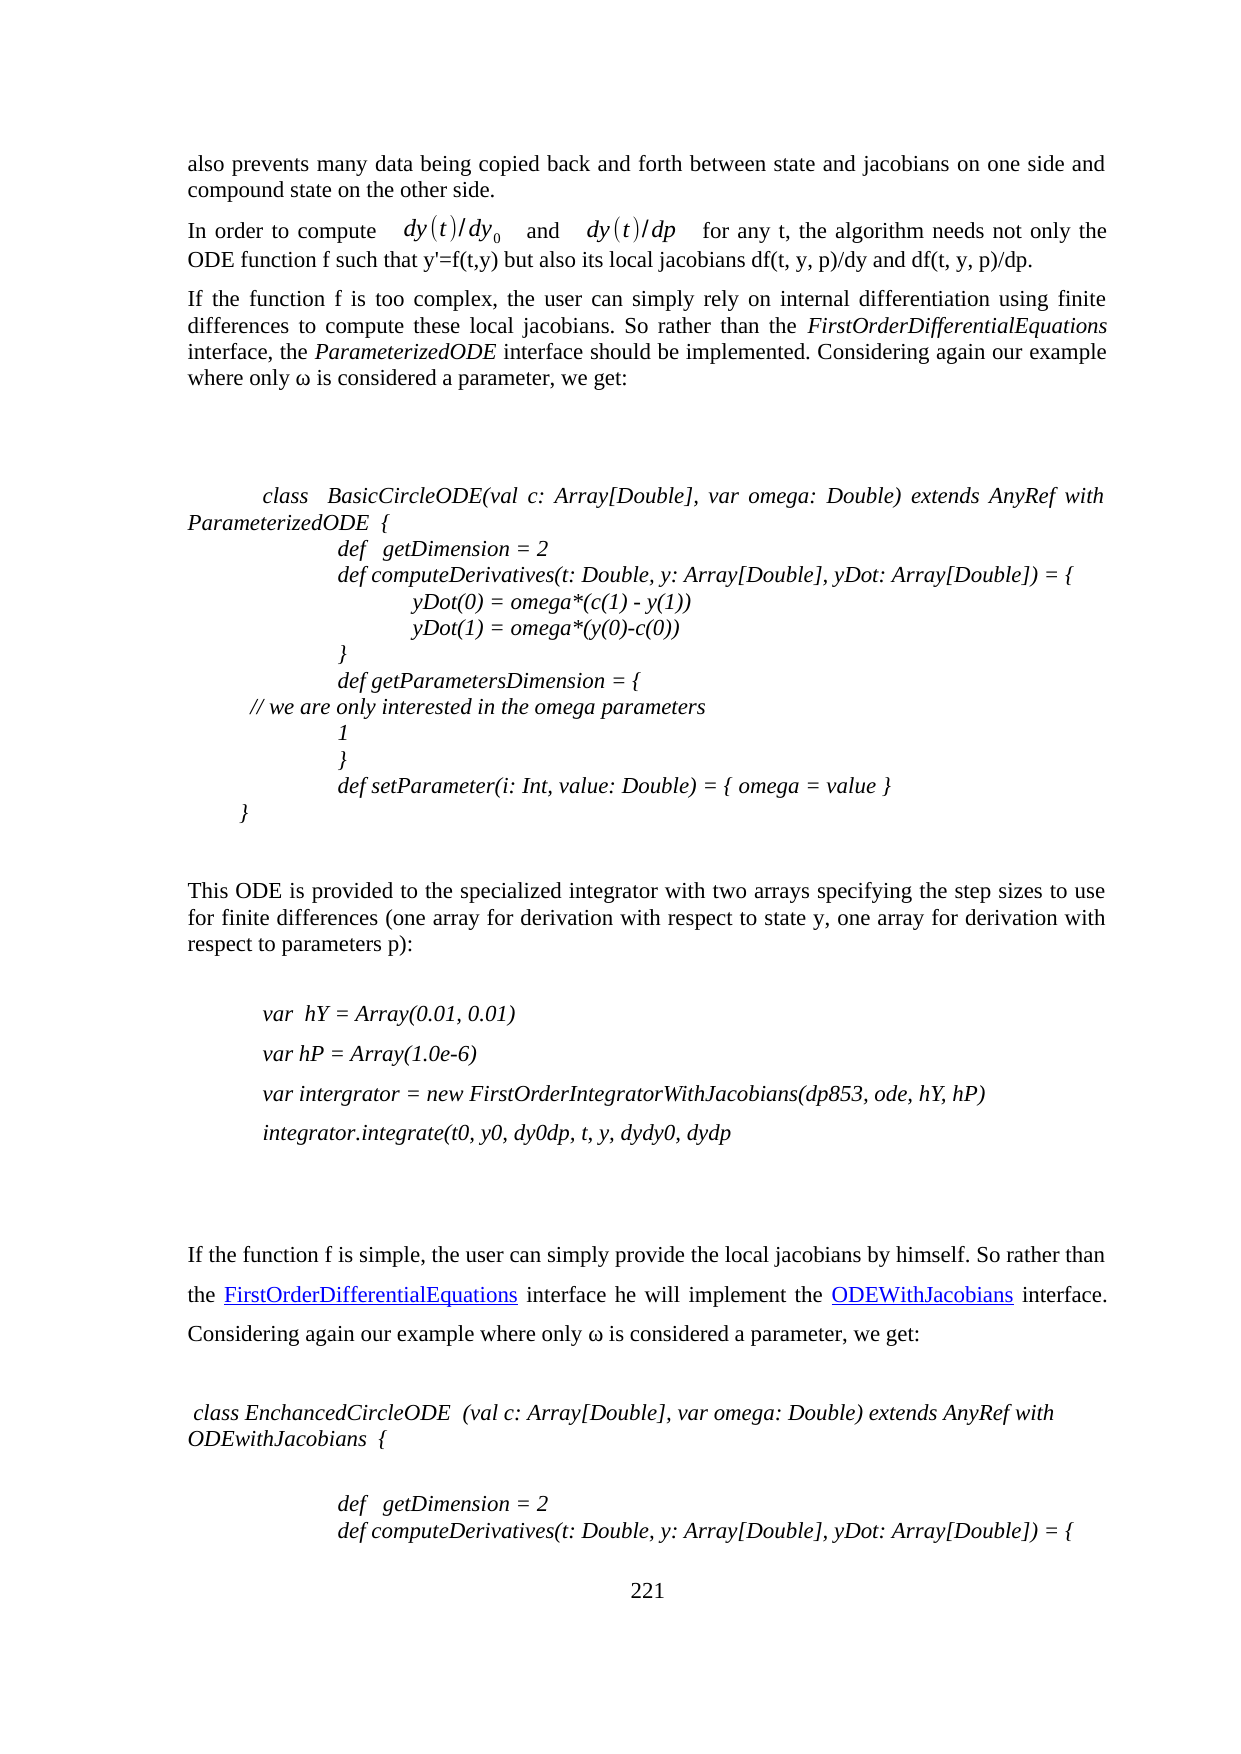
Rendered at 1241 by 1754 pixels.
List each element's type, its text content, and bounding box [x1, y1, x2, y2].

text } [187, 746, 1108, 772]
text yDot(1) = omega*(y(0)-c(0)) [187, 614, 1108, 640]
text def computeDerivatives(t: Double, y: Array[Double], yDot: Array[Double]) = { [187, 1517, 1108, 1543]
text var intergrator = new FirstOrderIntegratorWithJacobians(dp853, ode, hY, hP) [187, 1080, 1108, 1106]
text In order to compute and for any t, the algorithm needs not only the ODE function f such that y'=f(t,y) but also its local jacobians df(t, y, p)/dy and df(t, y, p)/dp. [187, 215, 1108, 273]
text def getDimension = 2 [187, 1490, 1108, 1517]
text If the function f is simple, the user can simply provide the local jacobians by himself. So rather than the FirstOrderDifferentialEquations interface he will implement the ODEWithJacobians interface. Considering again our example where only ω is considered a parameter, we get: [187, 1242, 1108, 1347]
text This ODE is provided to the specialized integrator with two arrays specifying the step sizes to use for finite differences (one array for derivation with respect to state y, one array for derivation with respect to parameters p): [187, 878, 1108, 957]
text If the function f is too complex, the user can simply rely on internal differentiation using finite differences to compute these local jacobians. So rather than the FirstOrderDifferentialEquations interface, the ParameterizedODE interface should be implemented. Considering again our example where only ω is considered a parameter, we get: [187, 285, 1108, 391]
text } [187, 798, 1108, 825]
text } [187, 640, 1108, 667]
text var hP = Array(1.0e-6) [187, 1041, 1108, 1067]
text def getDimension = 2 [187, 535, 1108, 561]
text def getParametersDimension = { [187, 667, 1108, 693]
text class EnchancedCircleODE (val c: Array[Double], var omega: Double) extends AnyRef with ODEwithJacobians { [187, 1399, 1108, 1452]
text // we are only interested in the omega parameters [187, 693, 1108, 719]
text yDot(0) = omega*(c(1) - y(1)) [187, 588, 1108, 614]
text def setParameter(i: Int, value: Double) = { omega = value } [187, 772, 1108, 798]
text 1 [187, 719, 1108, 746]
text var hY = Array(0.01, 0.01) [187, 1000, 1108, 1026]
text integrator.integrate(t0, y0, dy0dp, t, y, dydy0, dydp [187, 1119, 1108, 1146]
text class BasicCircleODE(val c: Array[Double], var omega: Double) extends AnyRef with ParameterizedODE { [187, 482, 1108, 535]
text also prevents many data being copied back and forth between state and jacobians on one side and compound state on the other side. [187, 150, 1108, 203]
text def computeDerivatives(t: Double, y: Array[Double], yDot: Array[Double]) = { [187, 561, 1108, 588]
